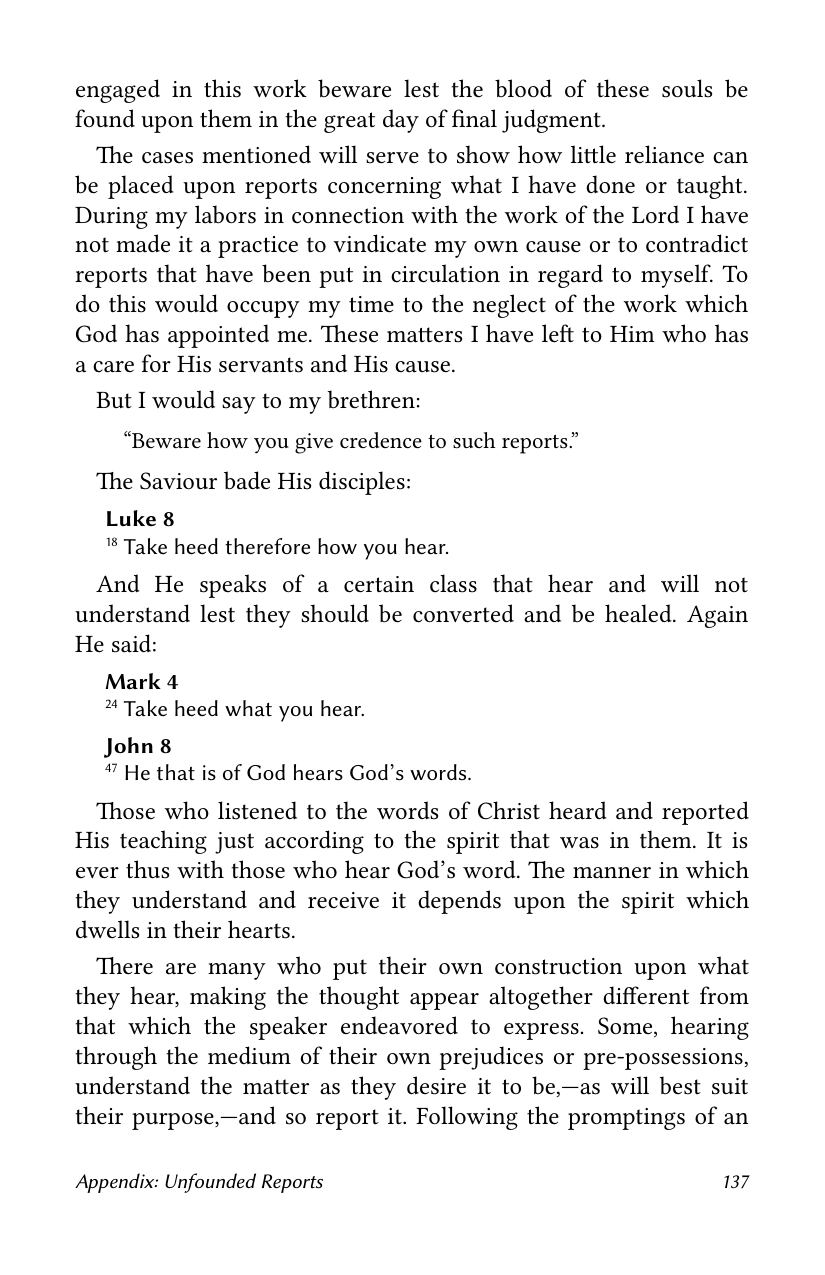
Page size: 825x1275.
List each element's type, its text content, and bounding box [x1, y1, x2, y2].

text engaged in this work beware lest the blood of these souls be found upon them in the great day of final judgment. [75, 75, 750, 133]
text John 8 [105, 733, 750, 759]
text But I would say to my brethren: [75, 386, 750, 414]
text “Beware how you give credence to such reports.” [105, 428, 720, 454]
text 24 Take heed what you hear. [105, 696, 720, 722]
text The Saviour bade His disciples: [75, 467, 750, 496]
text And He speaks of a certain class that hear and will not understand lest they should be converted and be healed. Again He said: [75, 570, 750, 658]
text Mark 4 [105, 669, 750, 695]
text 18 Take heed therefore how you hear. [105, 534, 720, 560]
text Luke 8 [105, 506, 750, 532]
text 47 He that is of God hears God’s words. [105, 760, 720, 786]
text There are many who put their own construction upon what they hear, making the thought appear altogether different from that which the speaker endeavored to express. Some, hearing through the medium of their own prejudices or pre-possessions, understand the matter as they desire it to be,—as will best suit their purpose,—and so report it. Following the promptings of an [75, 952, 750, 1130]
text Those who listened to the words of Christ heard and reported His teaching just according to the spirit that was in them. It is ever thus with those who hear God’s word. The manner in which they understand and receive it depends upon the spirit which dwells in their hearts. [75, 797, 750, 945]
text The cases mentioned will serve to show how little reliance can be placed upon reports concerning what I have done or taught. During my labors in connection with the work of the Lord I have not made it a practice to vindicate my own cause or to contradict reports that have been put in circulation in regard to myself. To do this would occupy my time to the neglect of the work which God has appointed me. These matters I have left to Him who has a care for His servants and His cause. [75, 141, 750, 379]
